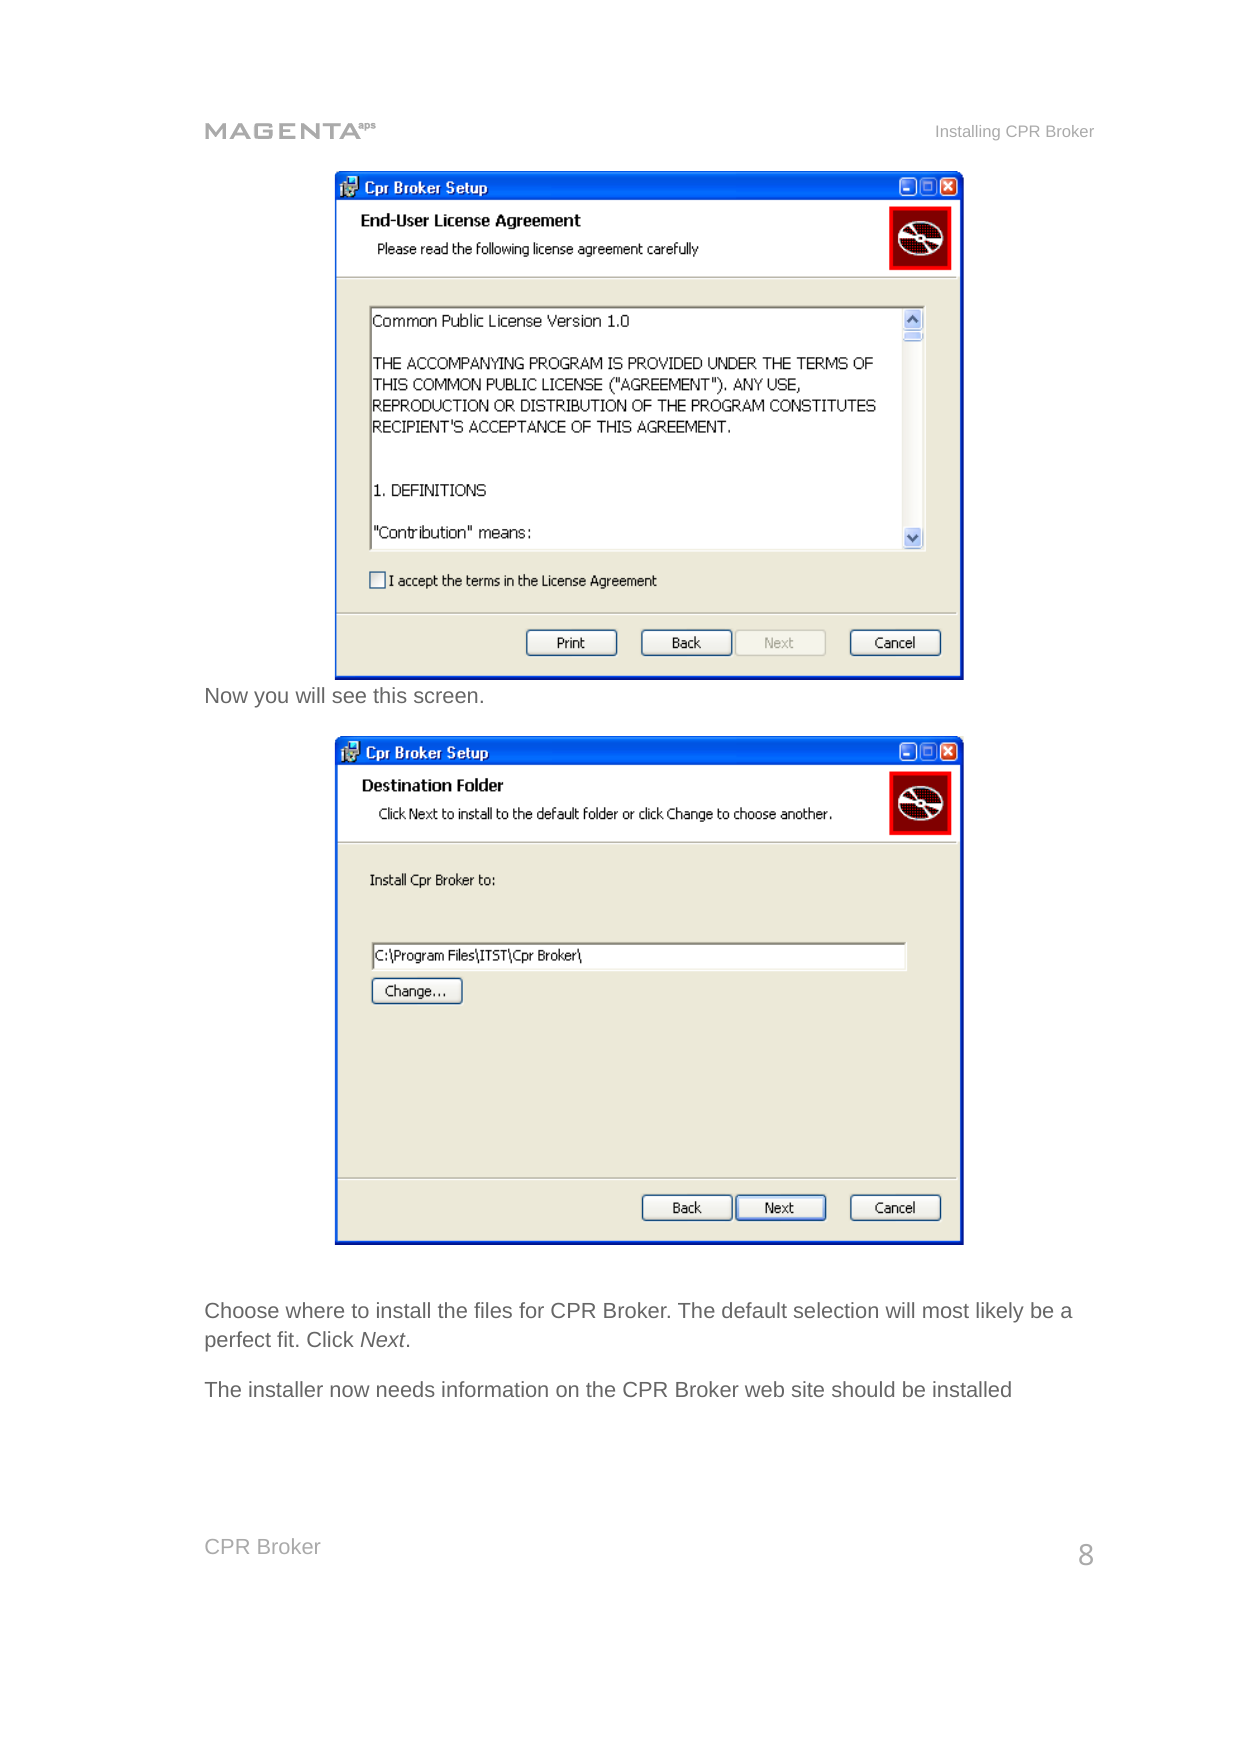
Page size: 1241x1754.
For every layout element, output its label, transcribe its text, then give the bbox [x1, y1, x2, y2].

text Choose where to install the files for CPR Broker. The default selection will most likely be a perfect fit. Click Next. [204, 1295, 1094, 1353]
text Now you will see this screen. [204, 680, 1094, 709]
picture [334, 171, 964, 680]
picture [334, 736, 964, 1245]
text The installer now needs information on the CPR Broker web site should be installed [204, 1374, 1094, 1403]
